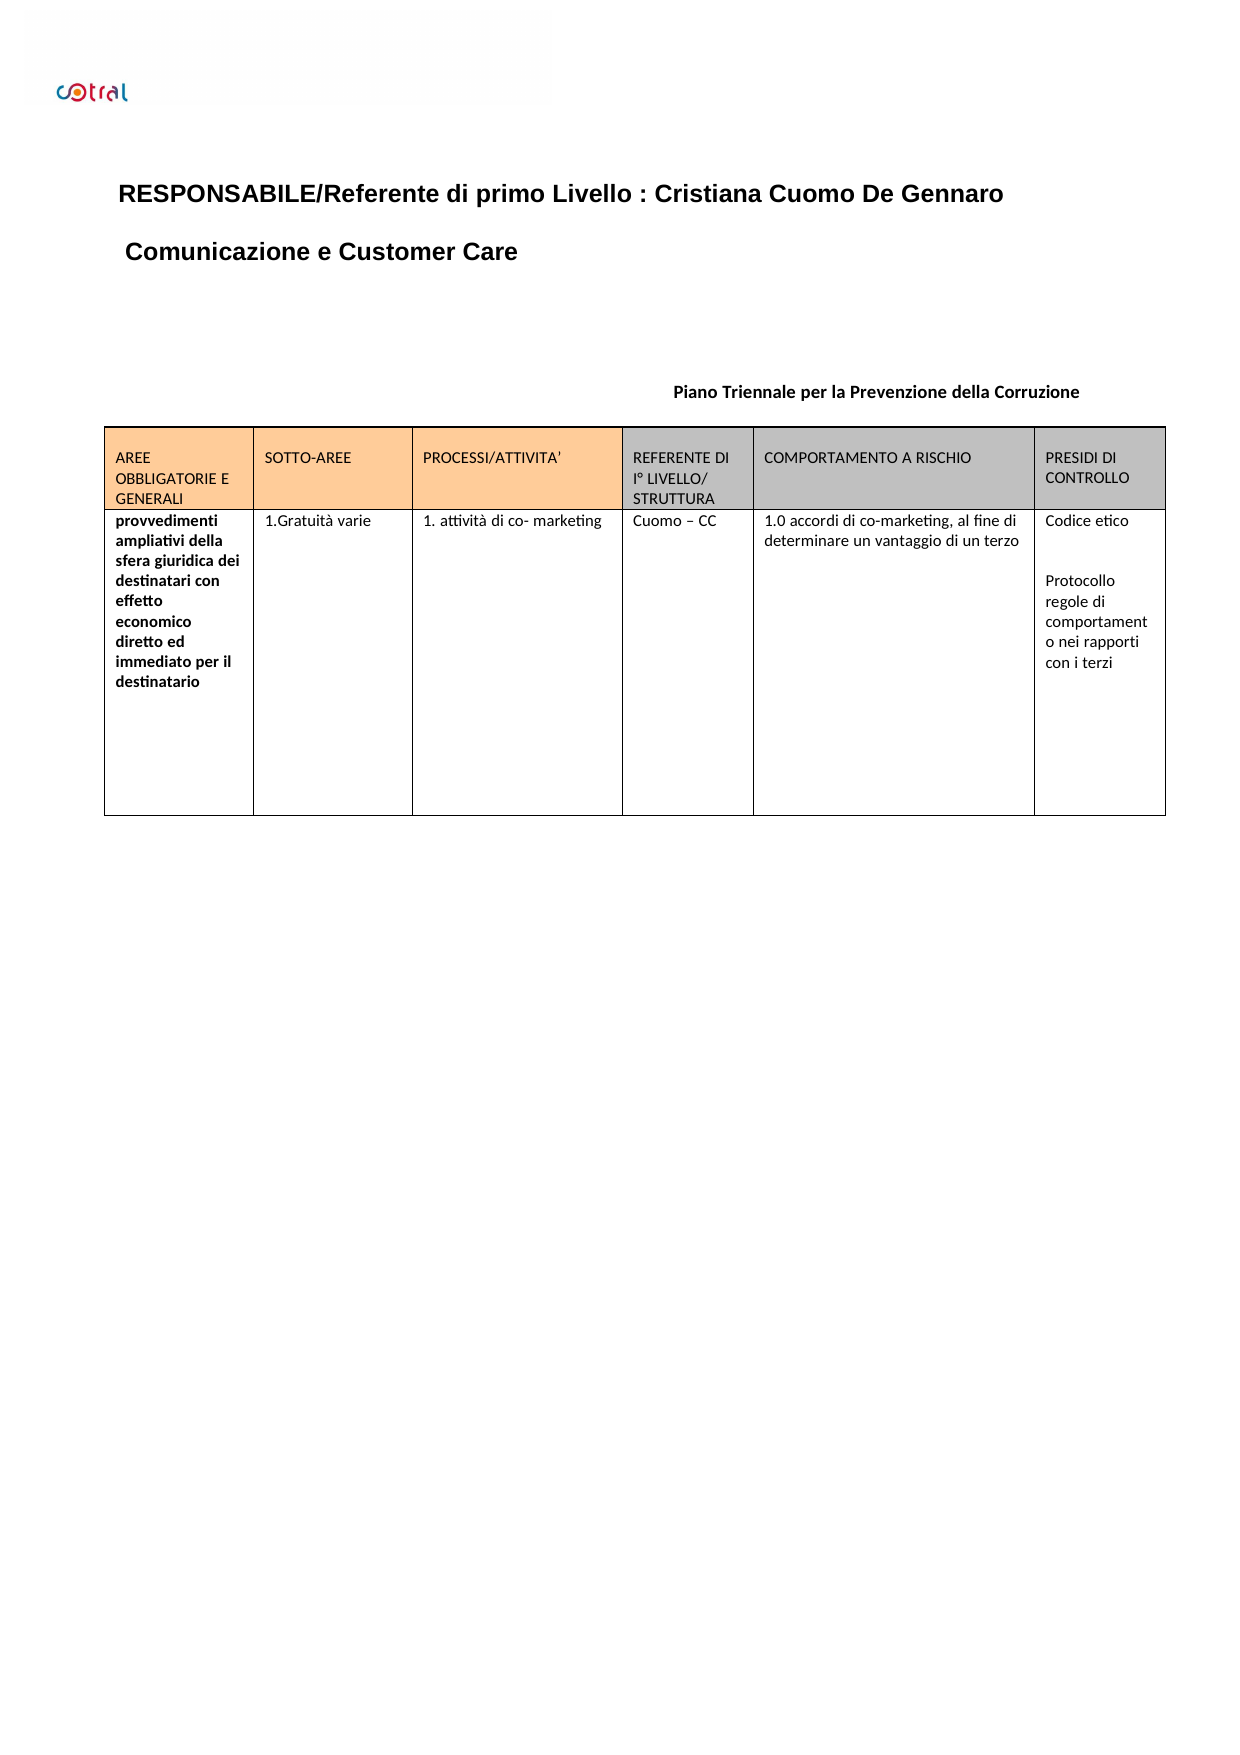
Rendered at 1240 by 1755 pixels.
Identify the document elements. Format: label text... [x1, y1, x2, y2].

table_header PROCESSI/ATTIVITA’ [413, 428, 622, 509]
table_cell Codice etico Protocollo regole di comportament o nei rapporti con i terzi [1035, 510, 1165, 815]
table_cell 1.Gratuità varie [254, 510, 412, 815]
table_header AREE OBBLIGATORIE E GENERALI [105, 428, 253, 509]
text RESPONSABILE/Referente di primo Livello : Cristiana Cuomo De Gennaro [118, 179, 1179, 208]
table_cell 1. attività di co- marketing [413, 510, 622, 815]
table_cell 1.0 accordi di co-marketing, al fine di determinare un vantaggio di un terzo [754, 510, 1034, 815]
table_cell Cuomo – CC [623, 510, 753, 815]
table_cell provvedimenti ampliativi della sfera giuridica dei destinatari con effetto economico diretto ed immediato per il destinatario [105, 510, 253, 815]
text Comunicazione e Customer Care [125, 237, 1179, 265]
table_header PRESIDI DI CONTROLLO [1035, 428, 1165, 509]
table_header COMPORTAMENTO A RISCHIO [754, 428, 1034, 509]
text Piano Triennale per la Prevenzione della Corruzione [673, 381, 1179, 404]
table_header REFERENTE DI I° LIVELLO/ STRUTTURA [623, 428, 753, 509]
table_header SOTTO-AREE [254, 428, 412, 509]
